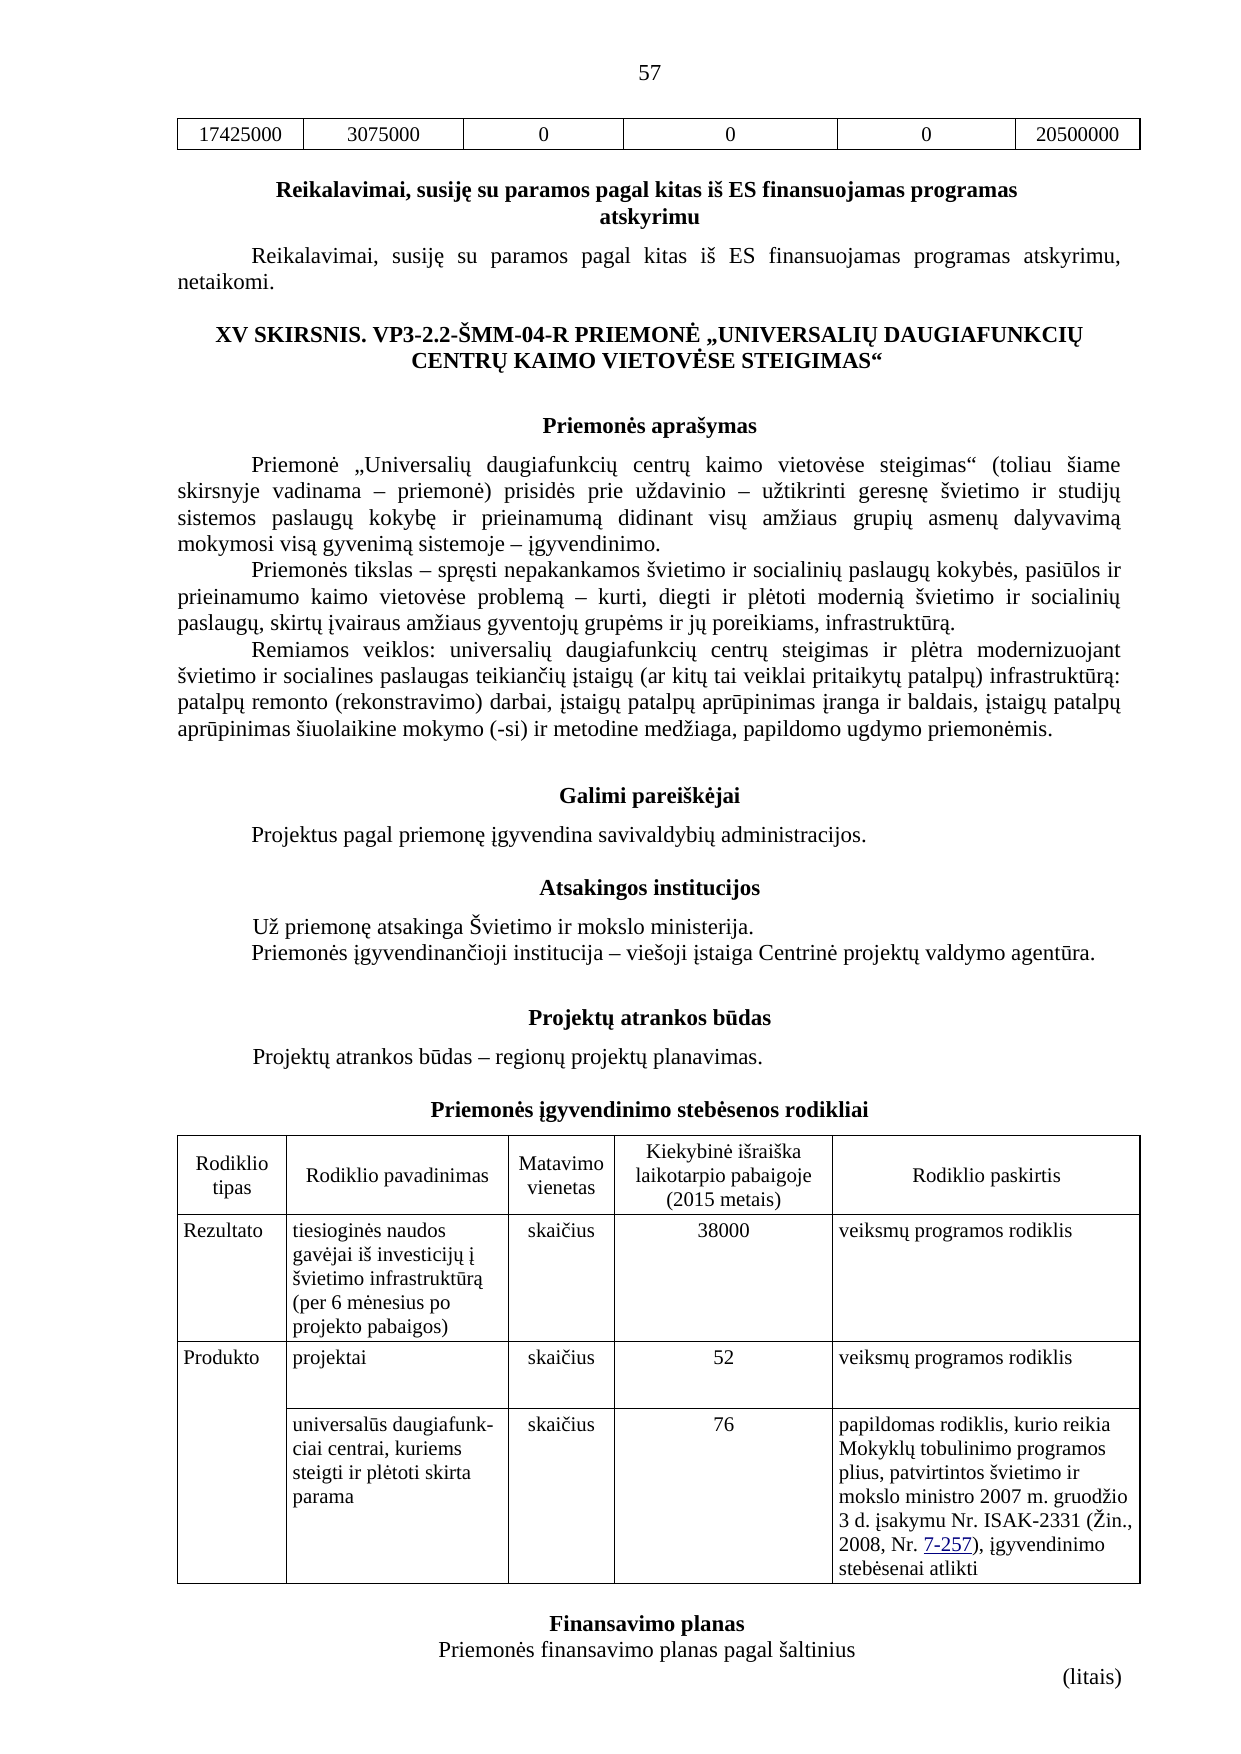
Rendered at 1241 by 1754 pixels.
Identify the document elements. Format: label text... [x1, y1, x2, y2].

text Reikalavimai, susiję su paramos pagal kitas iš ES finansuojamas programas atskyrimu, netaikomi. [177, 242, 1122, 294]
table_cell Rezultato [178, 1215, 286, 1341]
table_cell skaičius [509, 1215, 614, 1341]
table_cell veiksmų programos rodiklis [833, 1215, 1139, 1341]
table_header Rodiklio paskirtis [833, 1136, 1139, 1214]
table_cell universalūs daugia­funk­ciai centrai, kuriems steigti ir plėtoti skirta parama [287, 1409, 508, 1583]
table_cell 0 [464, 119, 623, 149]
table_cell skaičius [509, 1409, 614, 1583]
table_cell 76 [615, 1409, 832, 1583]
table_cell skaičius [509, 1342, 614, 1407]
table_cell 20500000 [1016, 119, 1139, 149]
text Finansavimo planas [177, 1610, 1122, 1637]
table_cell tiesioginės naudos gavėjai iš investicijų į švietimo infrastruktūrą (per 6 mėnesius po projekto pabaigos) [287, 1215, 508, 1341]
table_header Rodiklio pavadinimas [287, 1136, 508, 1214]
table_cell 3075000 [304, 119, 463, 149]
table_cell projektai [287, 1342, 508, 1407]
text Priemonė „Universalių daugiafunkcių centrų kaimo vietovėse steigimas“ (toliau šiame skirsnyje vadinama – priemonė) prisidės prie uždavinio – užtikrinti geresnę švietimo ir studijų sistemos paslaugų kokybę ir prieinamumą didinant visų amžiaus grupių asmenų dalyvavimą mokymosi visą gyvenimą sistemoje – įgyvendinimo. [177, 451, 1122, 557]
text Reikalavimai, susiję su paramos pagal kitas iš ES finansuojamas programas atskyrimu [177, 176, 1122, 229]
table_cell veiksmų programos rodiklis [833, 1342, 1139, 1407]
table_cell 0 [624, 119, 837, 149]
table_header Rodiklio tipas [178, 1136, 286, 1214]
text Priemonės aprašymas [177, 412, 1122, 439]
text Priemonės įgyvendinančioji institucija – viešoji įstaiga Centrinė projektų valdymo agentūra. [177, 939, 1122, 965]
text Už priemonę atsakinga Švietimo ir mokslo ministerija. [177, 913, 1122, 939]
table_header Matavimo vienetas [509, 1136, 614, 1214]
text Projektus pagal priemonę įgyvendina savivaldybių administracijos. [177, 821, 1122, 847]
text Projektų atrankos būdas – regionų projektų planavimas. [177, 1043, 1122, 1069]
text Remiamos veiklos: universalių daugiafunkcių centrų steigimas ir plėtra modernizuojant švietimo ir socialines paslaugas teikiančių įstaigų (ar kitų tai veiklai pritaikytų patalpų) infrastruktūrą: patalpų remonto (rekonstravimo) darbai, įstaigų patalpų aprūpinimas įranga ir baldais, įstaigų patalpų aprūpinimas šiuolaikine mokymo (-si) ir metodine medžiaga, papildomo ugdymo priemonėmis. [177, 636, 1122, 741]
table_cell 38000 [615, 1215, 832, 1341]
table_header Kiekybinė išraiška laikotarpio pabaigoje (2015 metais) [615, 1136, 832, 1214]
table_cell Produkto [178, 1342, 286, 1583]
table_cell 0 [838, 119, 1015, 149]
text XV SKIRSNIS. VP3-2.2-ŠMM-04-R PRIEMONĖ „UNIVERSALIŲ DAUGIAFUNKCIŲ CENTRŲ KAIMO VIETOVĖSE STEIGIMAS“ [177, 321, 1122, 373]
text Galimi pareiškėjai [177, 782, 1122, 809]
text Priemonės įgyvendinimo stebėsenos rodikliai [177, 1096, 1122, 1122]
text Priemonės finansavimo planas pagal šaltinius [177, 1637, 1122, 1663]
text Atsakingos institucijos [177, 874, 1122, 900]
text Priemonės tikslas – spręsti nepakankamos švietimo ir socialinių paslaugų kokybės, pasiūlos ir prieinamumo kaimo vietovėse problemą – kurti, diegti ir plėtoti modernią švietimo ir socialinių paslaugų, skirtų įvairaus amžiaus gyventojų grupėms ir jų poreikiams, infrastruktūrą. [177, 557, 1122, 636]
table_cell papildomas rodiklis, kurio reikia Mokyklų tobulinimo programos plius, patvirtin­tos švietimo ir mokslo ministro 2007 m. gruodžio 3 d. įsakymu Nr. ISAK-2331 (Žin., 2008, Nr. 7-257), įgyvendinimo stebėsenai atlikti [833, 1409, 1139, 1583]
table_cell 52 [615, 1342, 832, 1407]
text (litais) [177, 1663, 1122, 1689]
table_cell 17425000 [178, 119, 303, 149]
text Projektų atrankos būdas [177, 1004, 1122, 1031]
